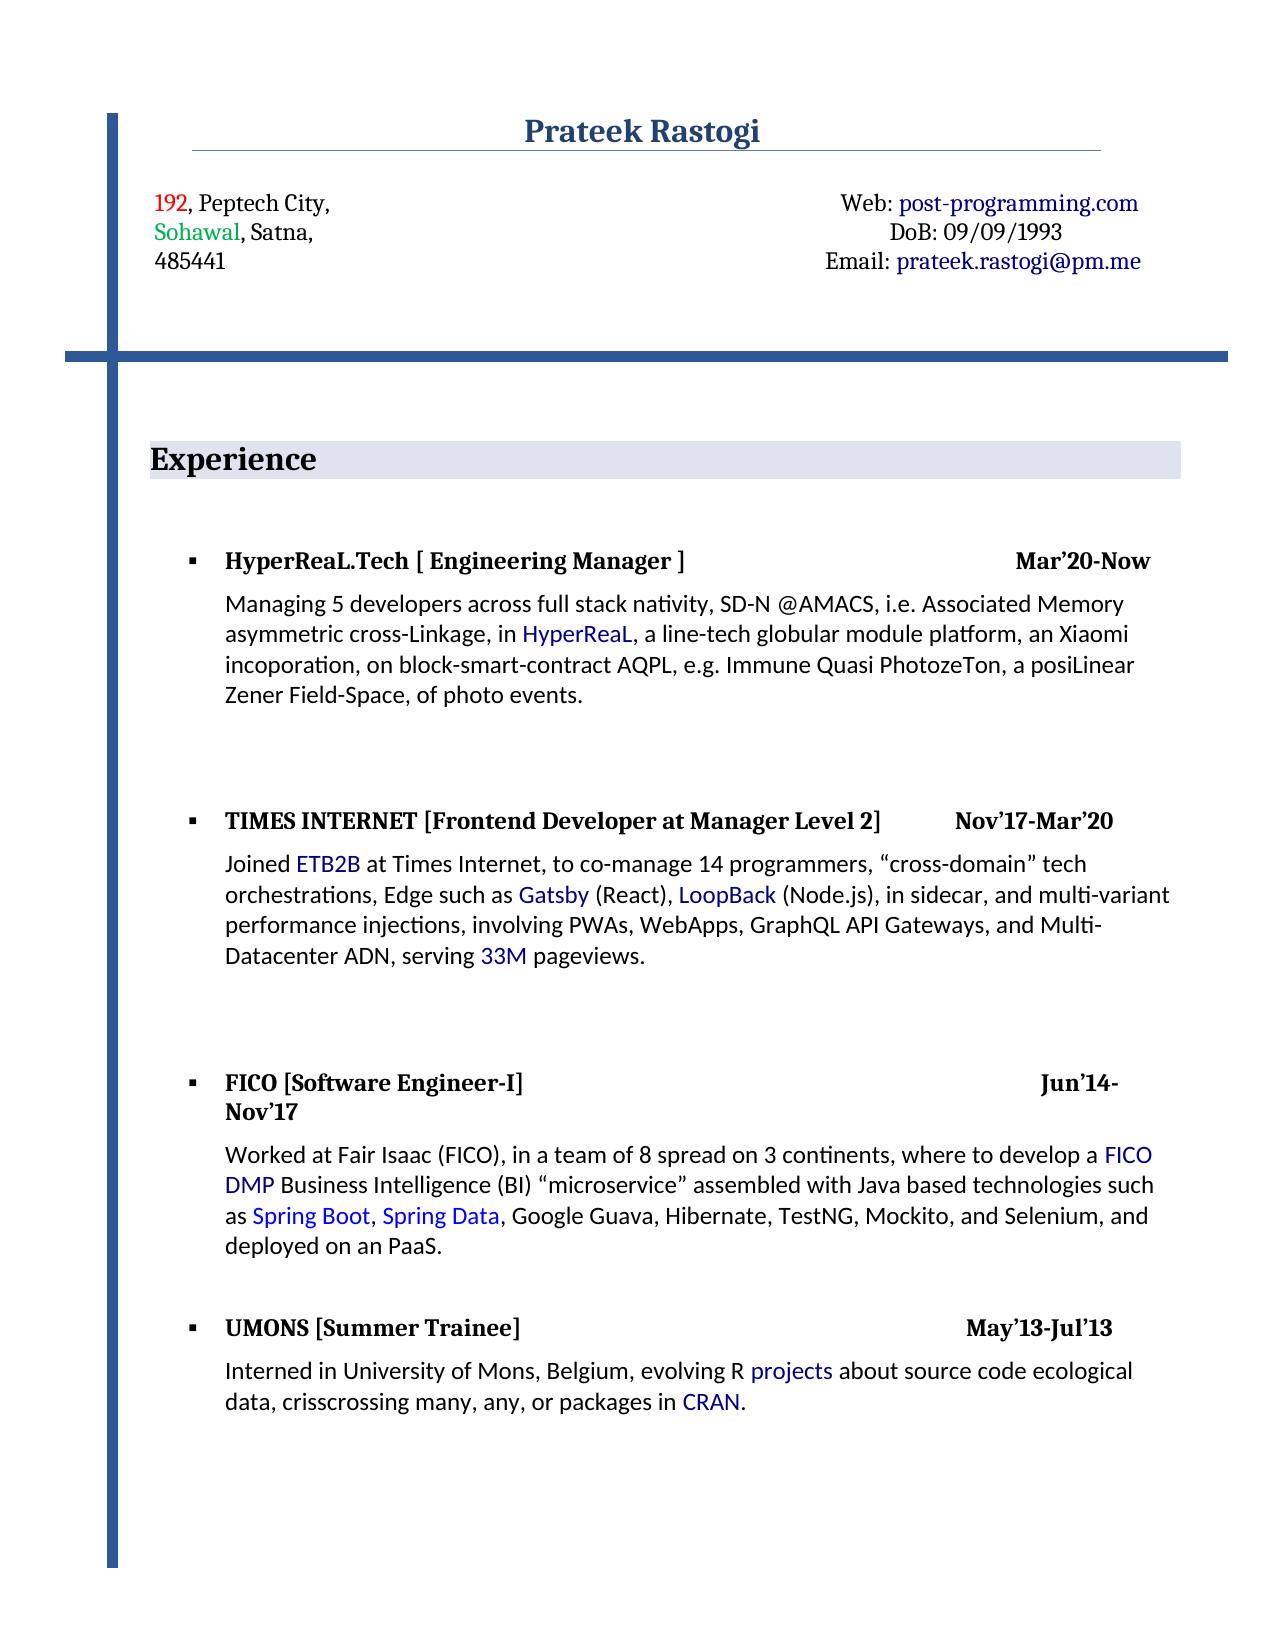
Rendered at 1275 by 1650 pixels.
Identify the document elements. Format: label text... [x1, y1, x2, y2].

title Prateek Rastogi [487, 112, 1181, 151]
title HyperReaL.Tech [ Engineering Manager ] Mar’20-Now [187, 547, 1181, 576]
text 485441 Email: prateek.rastogi@pm.me [122, 247, 1181, 304]
title UMONS [Summer Trainee] May’13-Jul’13 [187, 1314, 1181, 1343]
text Sohawal, Satna, DoB: 09/09/1993 [122, 218, 1181, 247]
subtitle Experience [150, 441, 1181, 479]
title TIMES INTERNET [Frontend Developer at Manager Level 2] Nov’17-Mar’20 [187, 807, 1181, 836]
title Worked at Fair Isaac (FICO), in a team of 8 spread on 3 continents, where to develop a FICO DMP Business Intelligence (BI) “microservice” assembled with Java based technologies such as Spring Boot, Spring Data, Google Guava, Hibernate, TestNG, Mockito, and Selenium, and deployed on an PaaS. [225, 1139, 1181, 1261]
title Joined ETB2B at Times Internet, to co-manage 14 programmers, “cross-domain” tech orchestrations, Edge such as Gatsby (React), LoopBack (Node.js), in sidecar, and multi-variant performance injections, involving PWAs, WebApps, GraphQL API Gateways, and Multi-Datacenter ADN, serving 33M pageviews. [225, 848, 1181, 970]
title FICO [Software Engineer-I] Jun’14-Nov’17 [187, 1069, 1181, 1126]
title Managing 5 developers across full stack nativity, SD-N @AMACS, i.e. Associated Memory asymmetric cross-Linkage, in HyperReaL, a line-tech globular module platform, an Xiaomi incoporation, on block-smart-contract AQPL, e.g. Immune Quasi PhotozeTon, a posiLinear Zener Field-Space, of photo events. [225, 588, 1181, 710]
text 192, Peptech City, Web: post-programming.com [122, 189, 1181, 218]
title Interned in University of Mons, Belgium, evolving R projects about source code ecological data, crisscrossing many, any, or packages in CRAN. [225, 1355, 1181, 1416]
